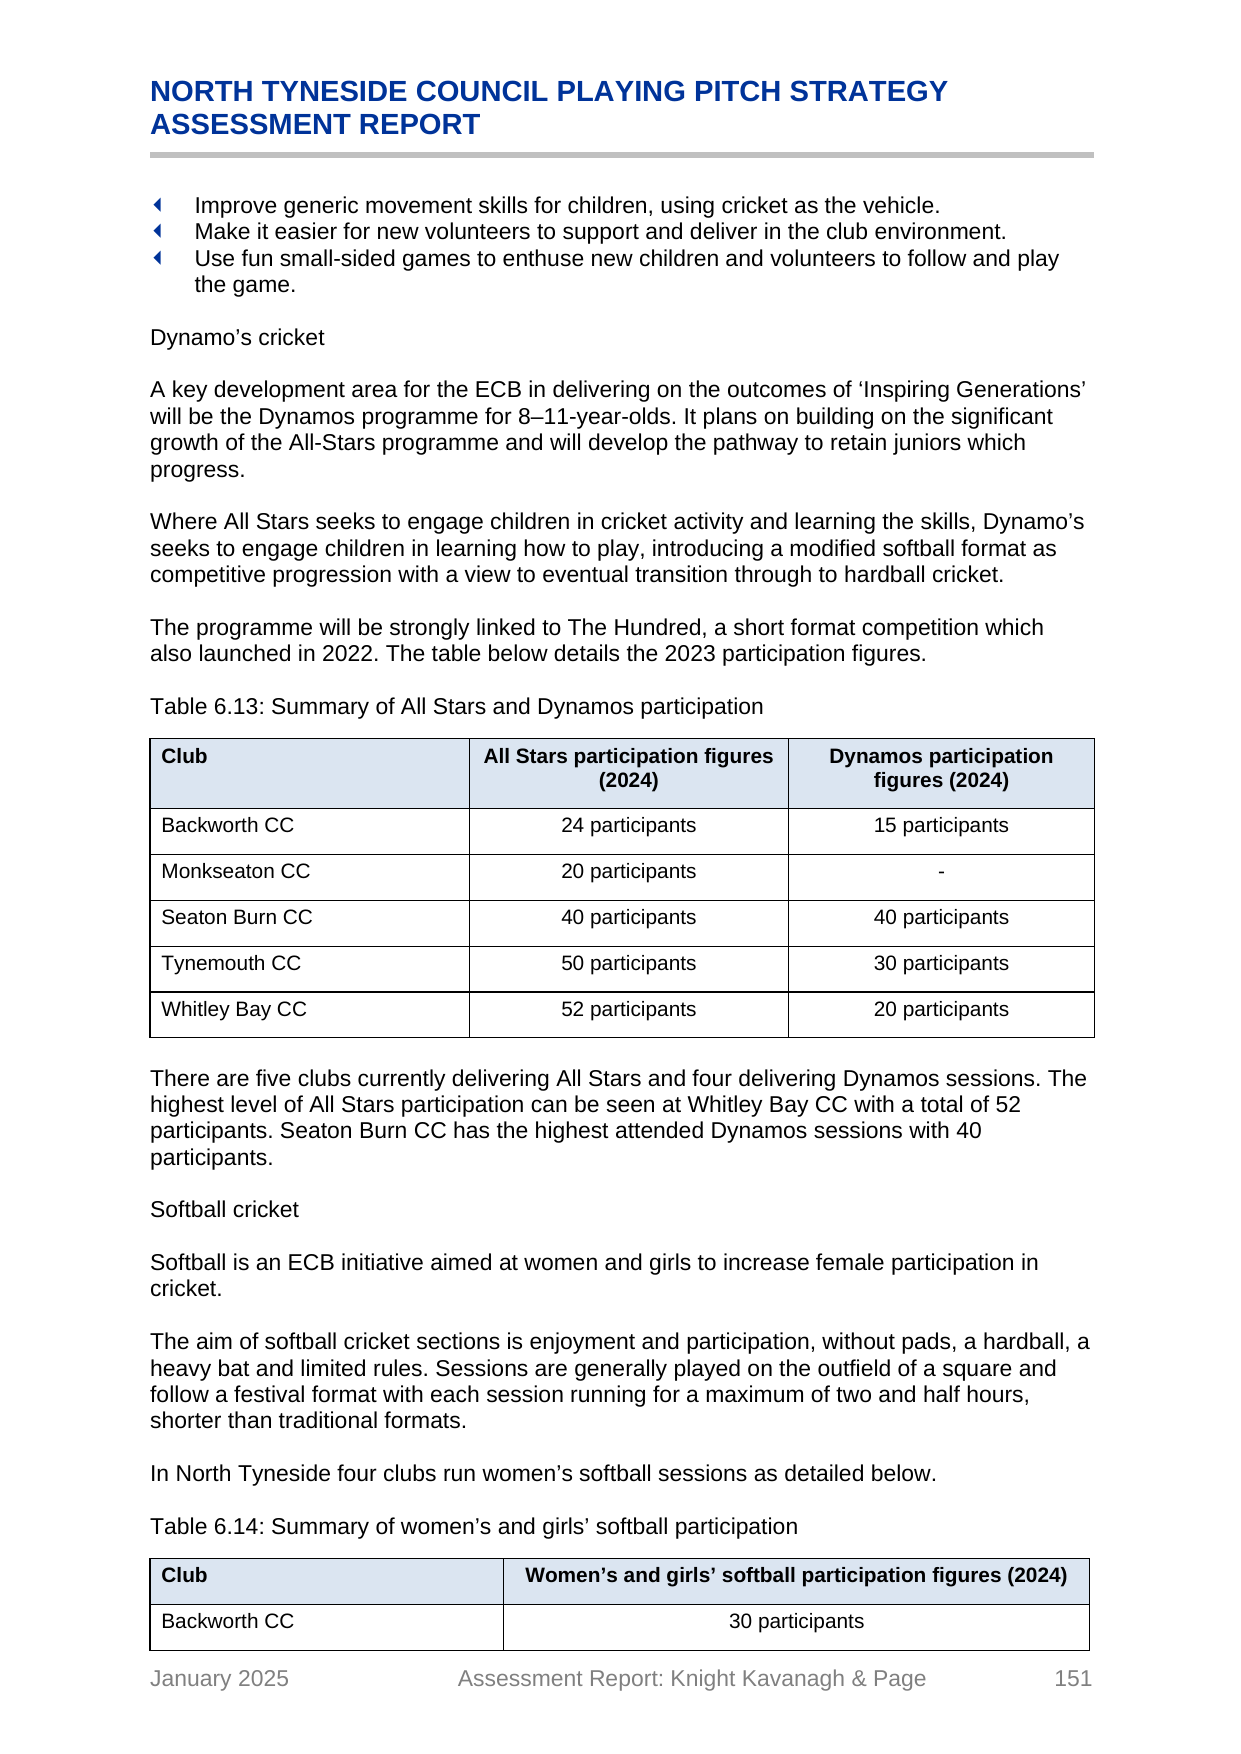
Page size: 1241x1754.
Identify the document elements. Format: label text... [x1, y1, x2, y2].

text Table 6.13: Summary of All Stars and Dynamos participation [150, 693, 1092, 719]
table_cell 30 participants [504, 1605, 1089, 1650]
text In North Tyneside four clubs run women’s softball sessions as detailed below. [150, 1460, 1092, 1486]
table_cell 20 participants [470, 855, 788, 900]
table_cell 40 participants [470, 901, 788, 946]
table_cell Backworth CC [151, 809, 469, 854]
table_cell 52 participants [470, 993, 788, 1037]
table_cell 50 participants [470, 947, 788, 991]
table_cell Backworth CC [151, 1605, 503, 1650]
table_cell - [789, 855, 1094, 900]
table_cell 15 participants [789, 809, 1094, 854]
table_cell 30 participants [789, 947, 1094, 991]
text Where All Stars seeks to engage children in cricket activity and learning the skills, Dynamo’s seeks to engage children in learning how to play, introducing a modified softball format as competitive progression with a view to eventual transition through to hardball cricket. [150, 508, 1092, 587]
text Softball cricket [150, 1196, 1092, 1223]
text Softball is an ECB initiative aimed at women and girls to increase female participation in cricket. [150, 1249, 1092, 1302]
table_header Dynamos participation figures (2024) [789, 739, 1094, 808]
list Use fun small-sided games to enthuse new children and volunteers to follow and play the game. [150, 245, 1092, 297]
table_cell Whitley Bay CC [151, 993, 469, 1037]
text The aim of softball cricket sections is enjoyment and participation, without pads, a hardball, a heavy bat and limited rules. Sessions are generally played on the outfield of a square and follow a festival format with each session running for a maximum of two and half hours, shorter than traditional formats. [150, 1328, 1092, 1433]
list Improve generic movement skills for children, using cricket as the vehicle. [150, 192, 1092, 218]
text Table 6.14: Summary of women’s and girls’ softball participation [150, 1513, 1092, 1539]
table_header All Stars participation figures (2024) [470, 739, 788, 808]
table_header Women’s and girls’ softball participation figures (2024) [504, 1559, 1089, 1604]
table_header Club [151, 1559, 503, 1604]
table_cell Tynemouth CC [151, 947, 469, 991]
list Make it easier for new volunteers to support and deliver in the club environment. [150, 218, 1092, 245]
table_cell Seaton Burn CC [151, 901, 469, 946]
table_cell 20 participants [789, 993, 1094, 1037]
text A key development area for the ECB in delivering on the outcomes of ‘Inspiring Generations’ will be the Dynamos programme for 8–11-year-olds. It plans on building on the significant growth of the All-Stars programme and will develop the pathway to retain juniors which progress. [150, 376, 1092, 482]
text Dynamo’s cricket [150, 324, 1092, 350]
table_cell Monkseaton CC [151, 855, 469, 900]
table_cell 24 participants [470, 809, 788, 854]
table_header Club [151, 739, 469, 808]
text There are five clubs currently delivering All Stars and four delivering Dynamos sessions. The highest level of All Stars participation can be seen at Whitley Bay CC with a total of 52 participants. Seaton Burn CC has the highest attended Dynamos sessions with 40 participants. [150, 1064, 1092, 1170]
table_cell 40 participants [789, 901, 1094, 946]
text The programme will be strongly linked to The Hundred, a short format competition which also launched in 2022. The table below details the 2023 participation figures. [150, 614, 1092, 666]
